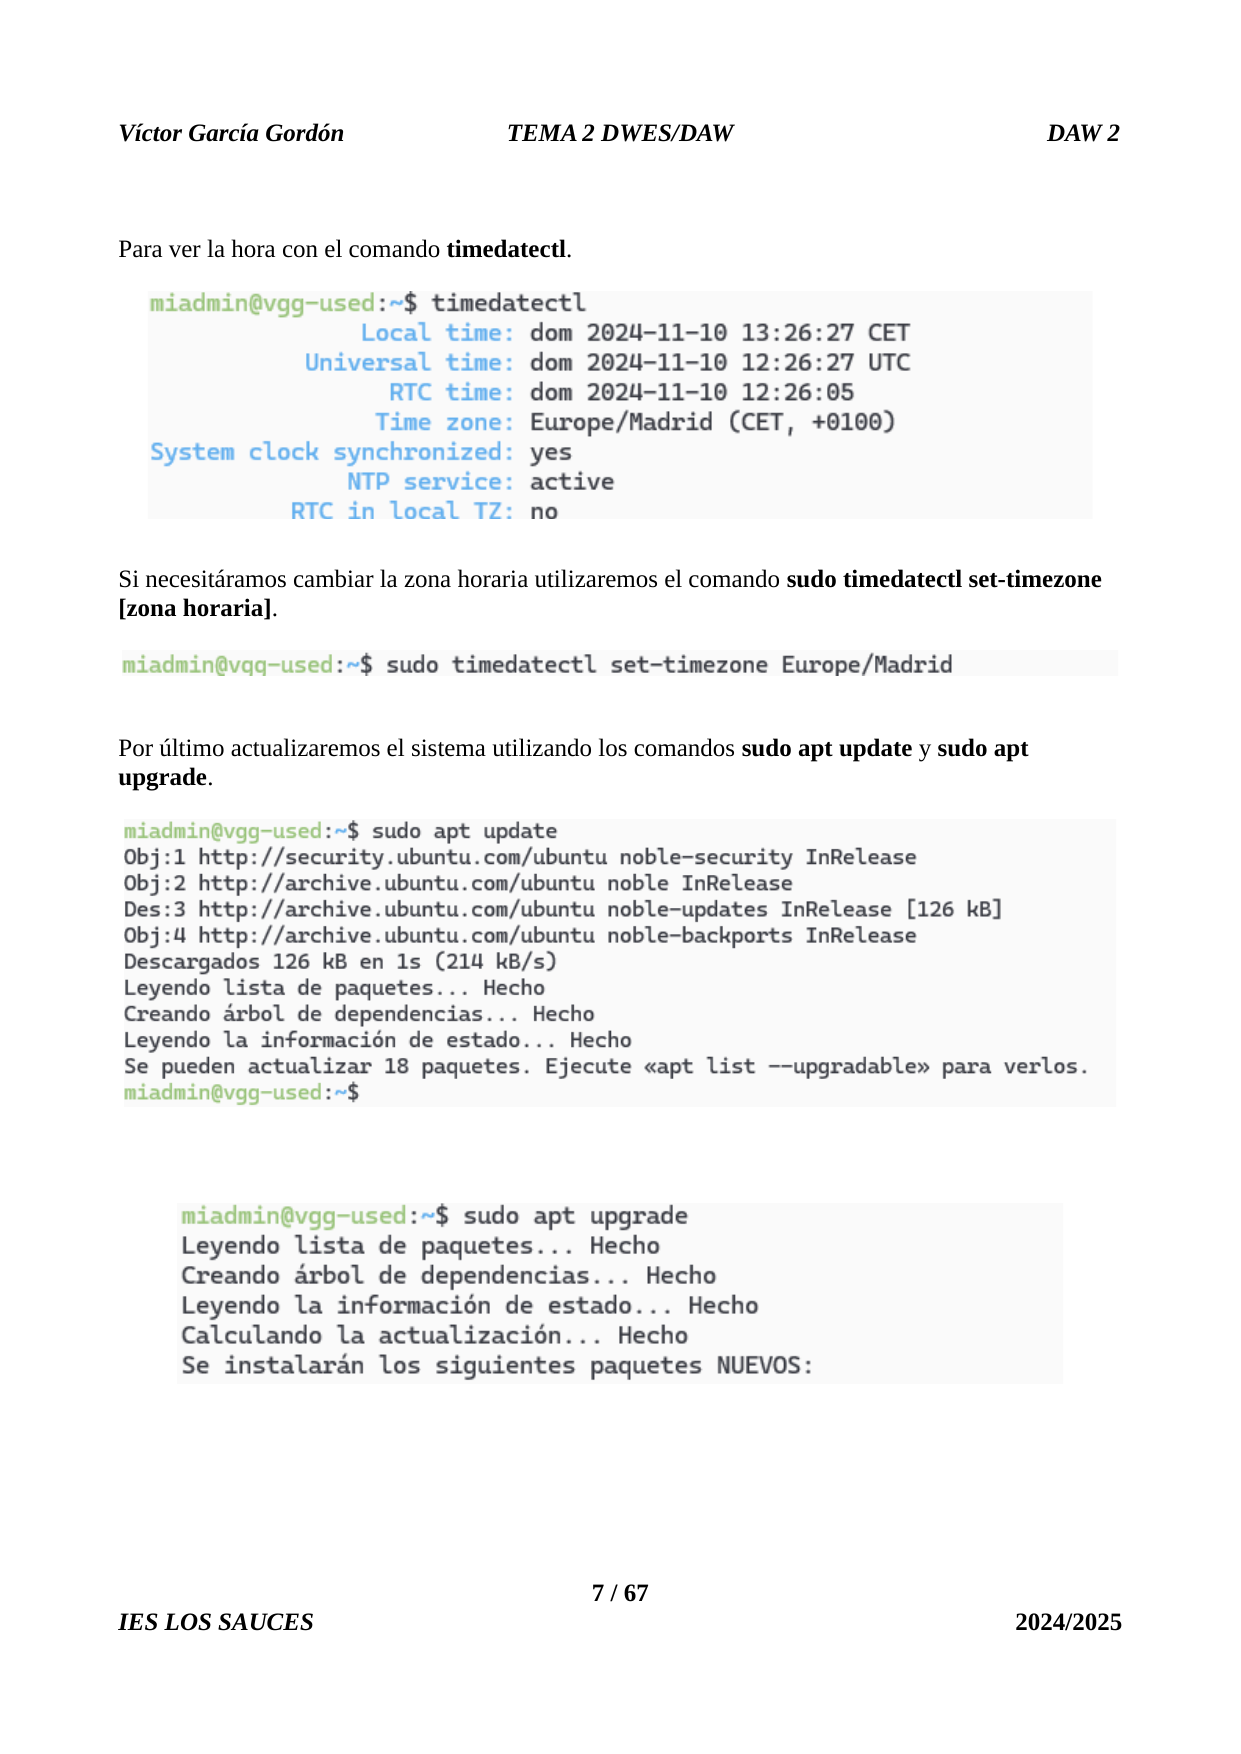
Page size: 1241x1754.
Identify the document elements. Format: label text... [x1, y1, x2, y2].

picture [122, 650, 1119, 676]
text Por último actualizaremos el sistema utilizando los comandos sudo apt update y sudo apt upgrade. [118, 733, 1122, 791]
text Para ver la hora con el comando timedatectl. [118, 234, 1122, 263]
picture [177, 1203, 1064, 1384]
picture [147, 291, 1093, 519]
text Si necesitáramos cambiar la zona horaria utilizaremos el comando sudo timedatectl set-timezone [zona horaria]. [118, 564, 1122, 622]
picture [124, 819, 1117, 1107]
